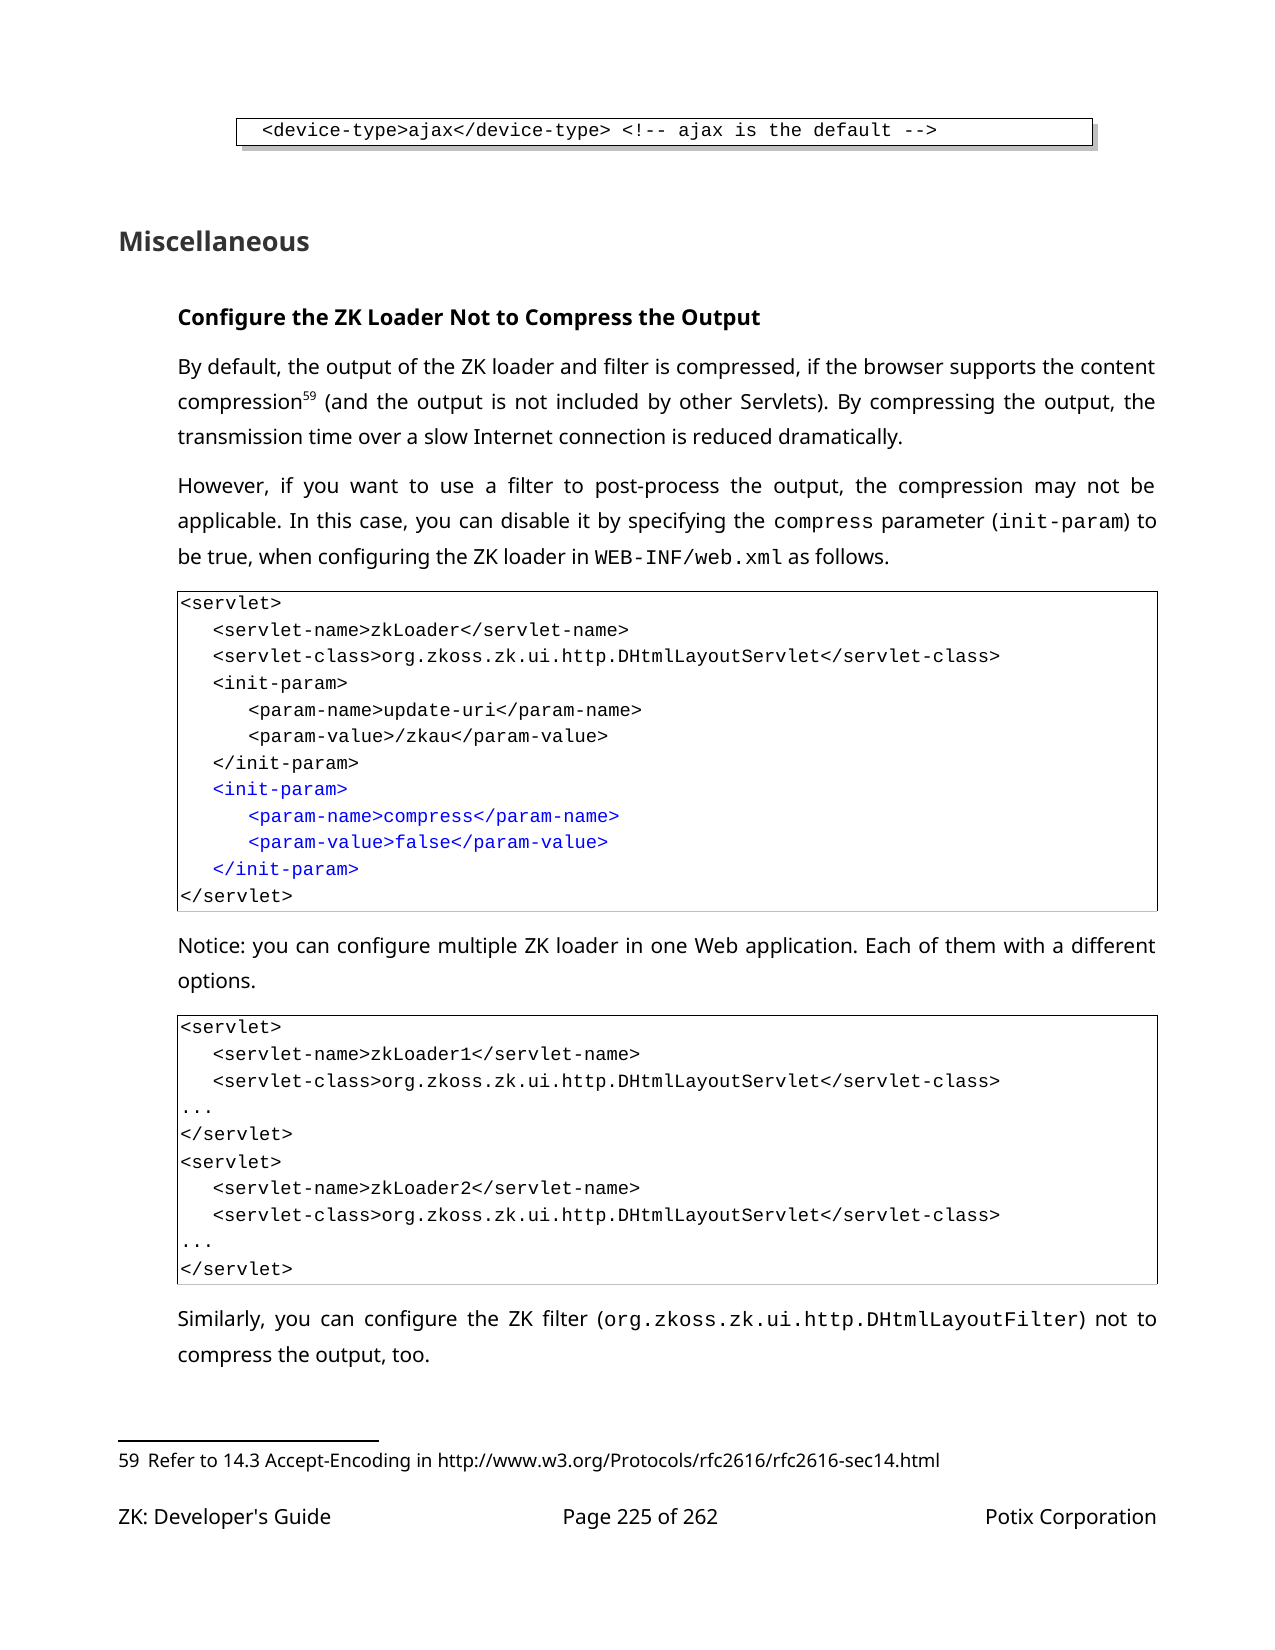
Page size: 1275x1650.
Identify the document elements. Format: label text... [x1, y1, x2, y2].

text </servlet> [178, 1256, 1157, 1284]
text <servlet> <servlet-name>zkLoader</servlet-name> <servlet-class>org.zkoss.zk.ui.http.DHtmlLayoutServlet</servlet-class> <init-param> <param-name>update-uri</param-name> <param-value>/zkau</param-value> </init-param> <init-param> <param-name>compress</param-name> <param-value>false</param-value> </init-param> </servlet> [178, 592, 1157, 911]
subtitle Miscellaneous [118, 222, 1157, 259]
text By default, the output of the ZK loader and filter is compressed, if the browser supports the content compression (and the output is not included by other Servlets). By compressing the output, the transmission time over a slow Internet connection is reduced dramatically. [177, 352, 1157, 451]
text Refer to 14.3 Accept-Encoding in http://www.w3.org/Protocols/rfc2616/rfc2616-sec14.html [118, 1447, 1157, 1473]
text <servlet> <servlet-name>zkLoader1</servlet-name> <servlet-class>org.zkoss.zk.ui.http.DHtmlLayoutServlet</servlet-class> ... [178, 1016, 1157, 1119]
subtitle Configure the ZK Loader Not to Compress the Output [177, 301, 1157, 331]
text <device-type>ajax</device-type> <!-- ajax is the default --> [237, 119, 1092, 145]
text Notice: you can configure multiple ZK loader in one Web application. Each of them with a different options. [177, 931, 1157, 995]
text Similarly, you can configure the ZK filter (org.zkoss.zk.ui.http.DHtmlLayoutFilter) not to compress the output, too. [177, 1304, 1157, 1368]
text However, if you want to use a filter to post-process the output, the compression may not be applicable. In this case, you can disable it by specifying the compress parameter (init-param) to be true, when configuring the ZK loader in WEB-INF/web.xml as follows. [177, 471, 1157, 571]
text <servlet> <servlet-name>zkLoader2</servlet-name> <servlet-class>org.zkoss.zk.ui.http.DHtmlLayoutServlet</servlet-class> ... [178, 1149, 1157, 1253]
text </servlet> [178, 1122, 1157, 1147]
